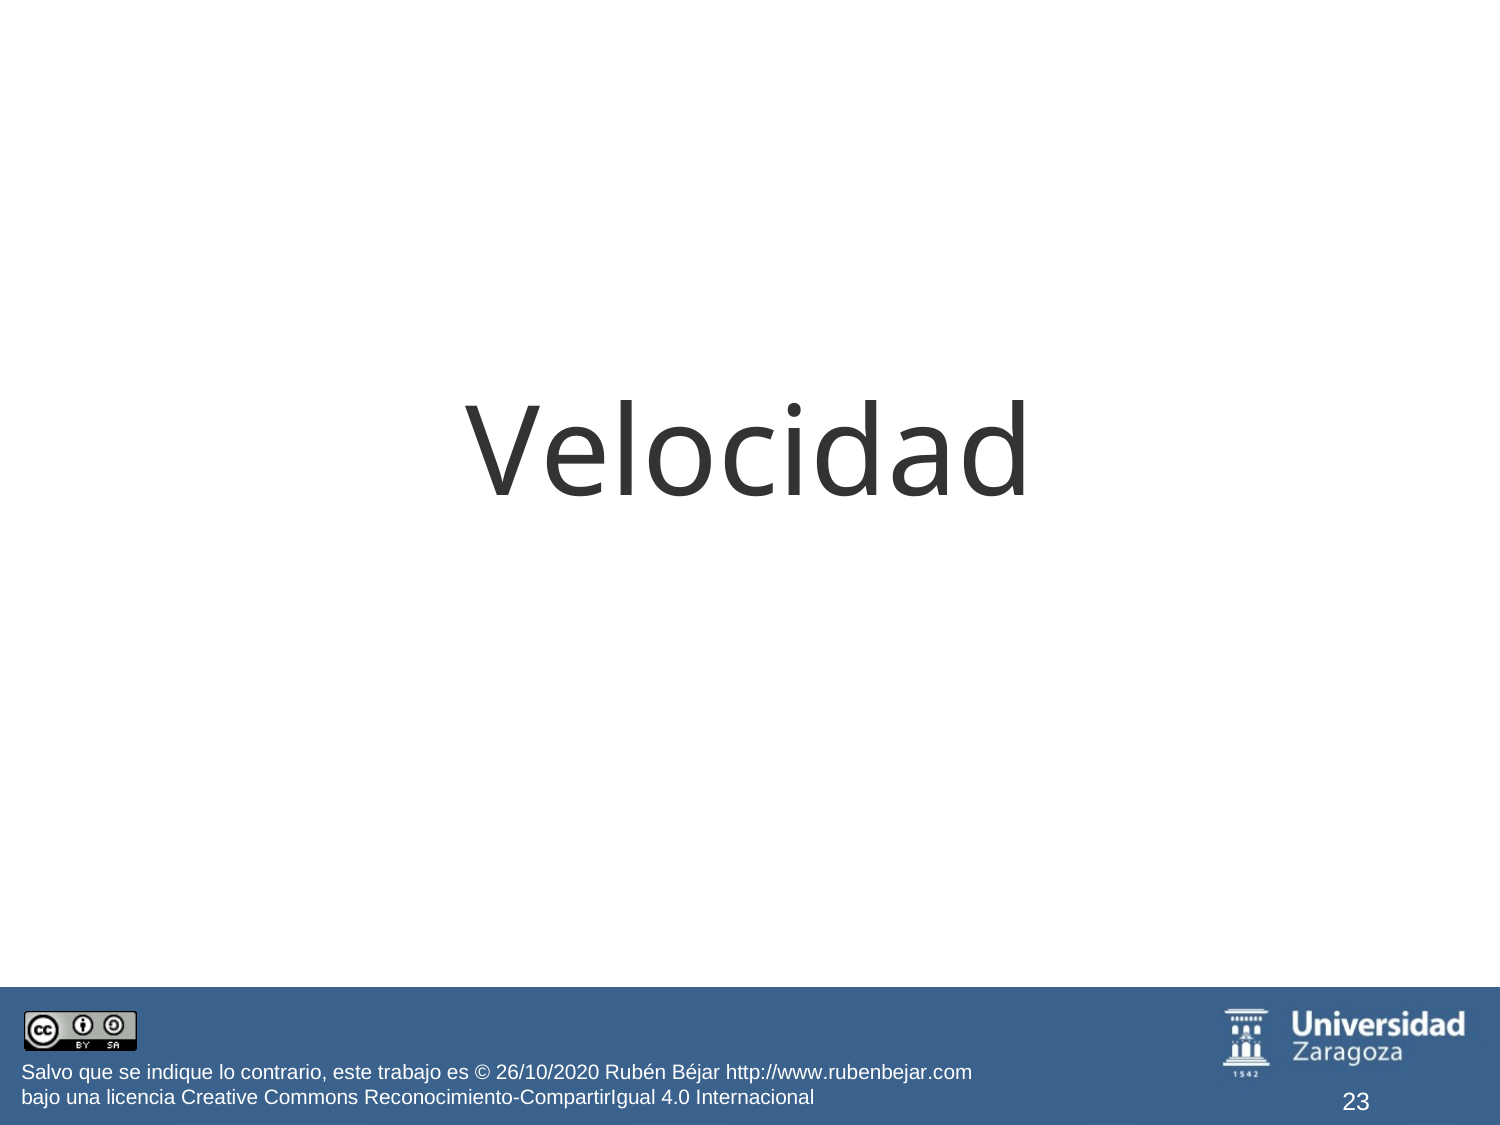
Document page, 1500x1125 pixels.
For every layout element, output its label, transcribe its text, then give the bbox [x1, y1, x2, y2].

picture [0, 987, 1500, 1125]
text_box Velocidad [169, 307, 1331, 585]
